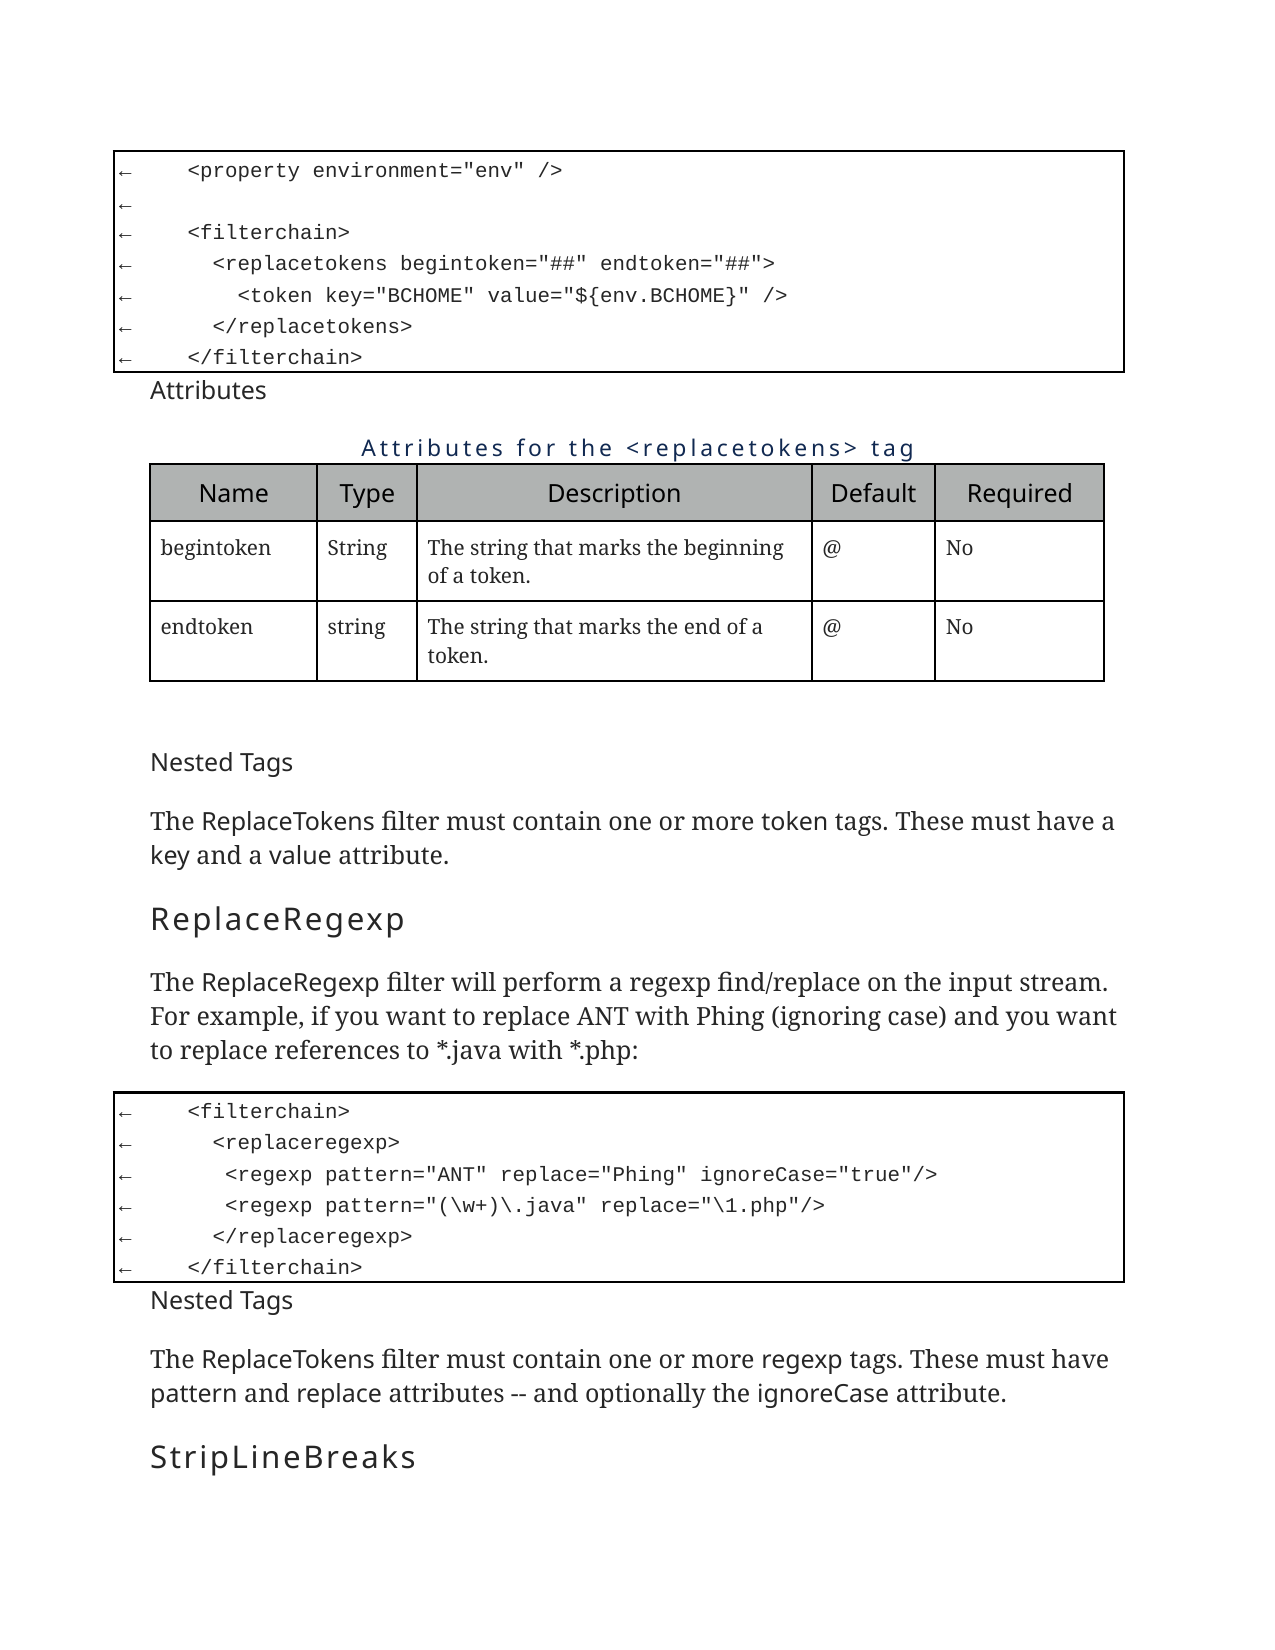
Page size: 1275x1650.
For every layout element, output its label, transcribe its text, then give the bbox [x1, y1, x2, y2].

table_header Required [936, 465, 1103, 520]
list </filterchain> [115, 337, 1123, 371]
table_cell The string that marks the end of a token. [418, 602, 811, 680]
table_cell @ [813, 602, 934, 680]
list </replacetokens> [115, 306, 1123, 337]
list <regexp pattern="(\w+)\.java" replace="\1.php"/> [115, 1185, 1123, 1216]
list <replaceregexp> [115, 1123, 1123, 1154]
list </filterchain> [115, 1248, 1123, 1281]
text Attributes for the <replacetokens> tag [150, 432, 1125, 463]
table_cell begintoken [151, 522, 316, 600]
table_header Name [151, 465, 316, 520]
list <filterchain> [115, 212, 1123, 244]
table_cell string [318, 602, 416, 680]
table_cell endtoken [151, 602, 316, 680]
list <property environment="env" /> [115, 152, 1123, 183]
text The ReplaceRegexp filter will perform a regexp find/replace on the input stream. For example, if you want to replace ANT with Phing (ignoring case) and you want to replace references to *.java with *.php: [150, 964, 1125, 1066]
table_header Default [813, 465, 934, 520]
list <replacetokens begintoken="##" endtoken="##"> [115, 244, 1123, 275]
text Nested Tags [150, 1283, 1125, 1317]
text Attributes [150, 373, 1125, 407]
table_cell @ [813, 522, 934, 600]
text The ReplaceTokens filter must contain one or more regexp tags. These must have pattern and replace attributes -- and optionally the ignoreCase attribute. [150, 1342, 1125, 1410]
table_cell The string that marks the beginning of a token. [418, 522, 811, 600]
text ReplaceRegexp [150, 897, 1125, 939]
table_cell String [318, 522, 416, 600]
list <regexp pattern="ANT" replace="Phing" ignoreCase="true"/> [115, 1154, 1123, 1185]
text The ReplaceTokens filter must contain one or more token tags. These must have a key and a value attribute. [150, 803, 1125, 872]
list <token key="BCHOME" value="${env.BCHOME}" /> [115, 275, 1123, 306]
list </replaceregexp> [115, 1216, 1123, 1248]
table_header Type [318, 465, 416, 520]
table_header Description [418, 465, 811, 520]
list <filterchain> [115, 1094, 1123, 1123]
text StripLineBreaks [150, 1435, 1125, 1478]
table_cell No [936, 602, 1103, 680]
table_cell No [936, 522, 1103, 600]
text Nested Tags [150, 744, 1125, 778]
